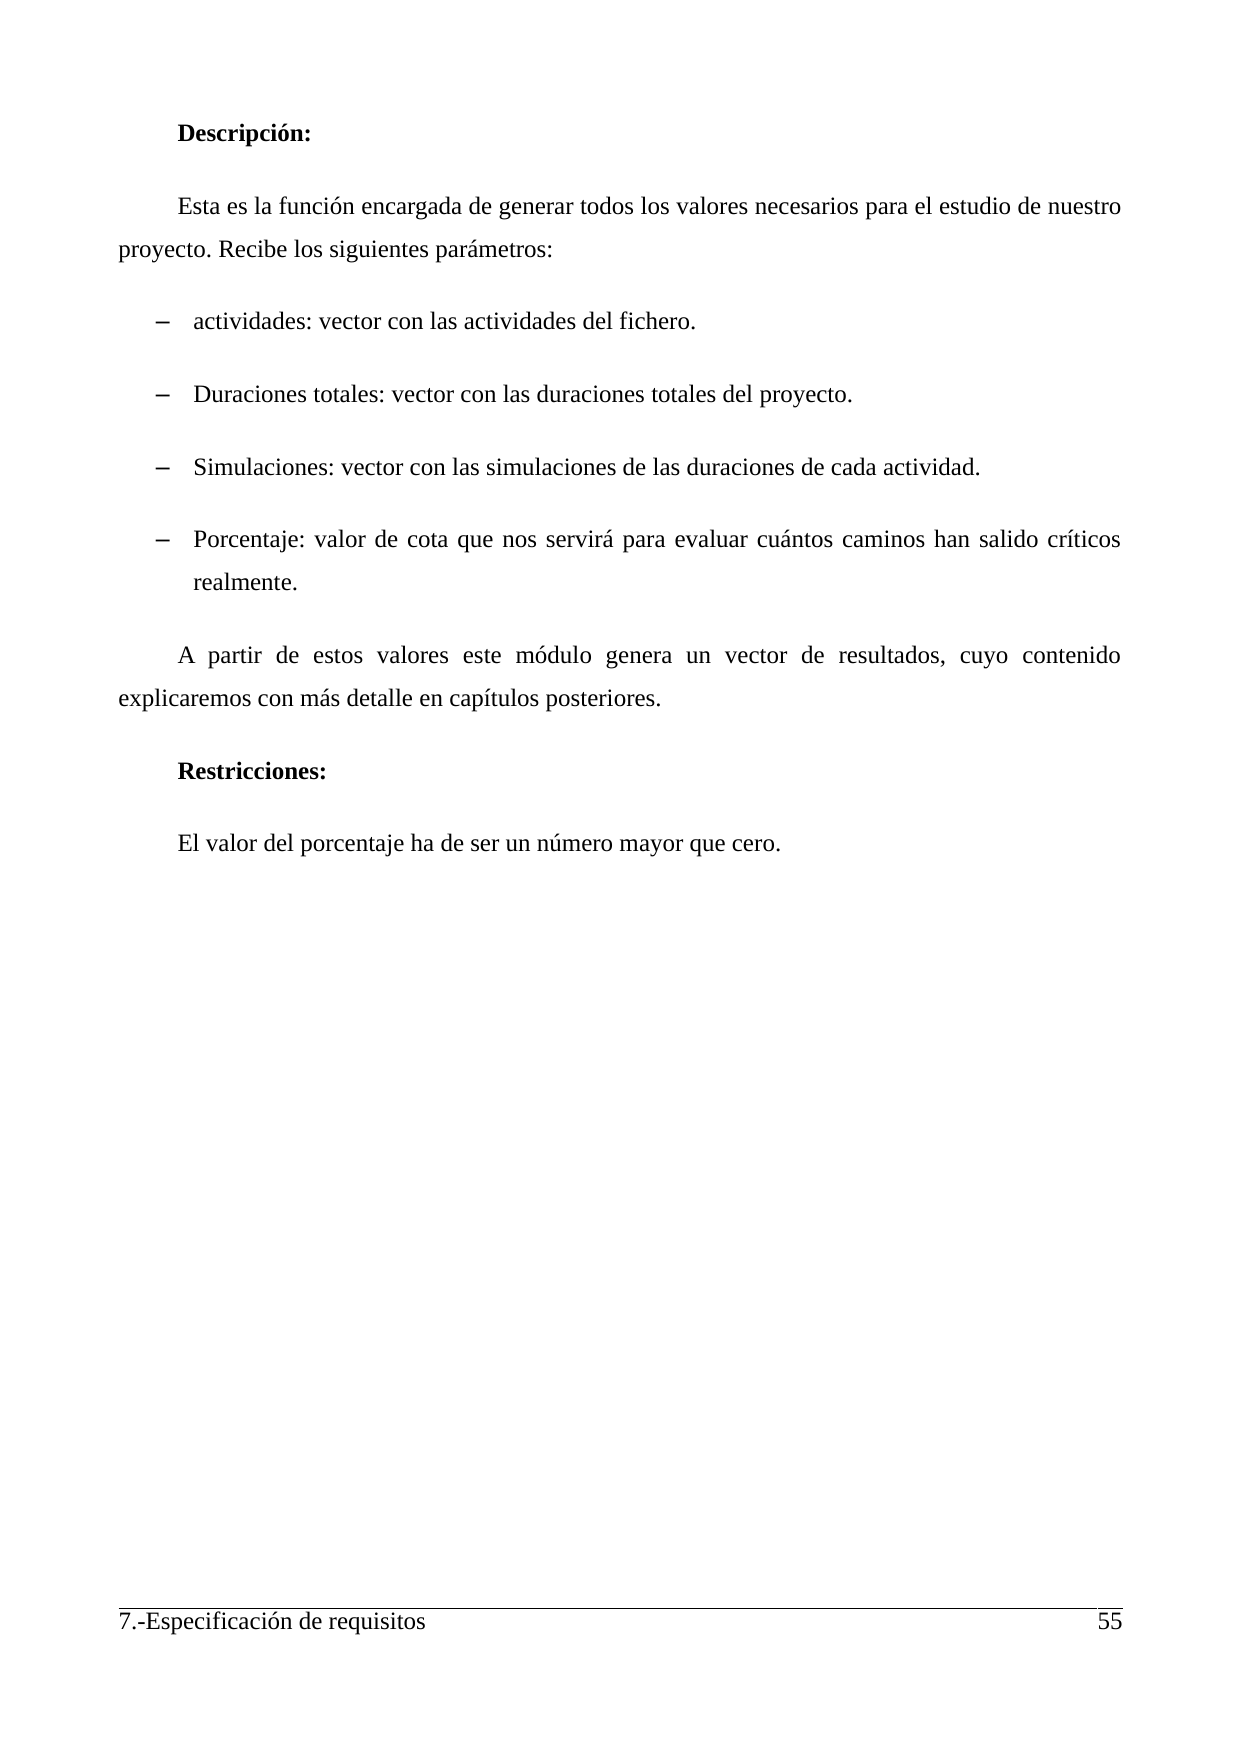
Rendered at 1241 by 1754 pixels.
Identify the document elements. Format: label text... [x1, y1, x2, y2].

list Porcentaje: valor de cota que nos servirá para evaluar cuántos caminos han salido críticos realmente. [156, 524, 1122, 596]
text Restricciones: [118, 756, 1122, 784]
text Descripción: [118, 118, 1122, 147]
list actividades: vector con las actividades del fichero. [156, 306, 1122, 335]
text El valor del porcentaje ha de ser un número mayor que cero. [118, 828, 1122, 857]
text Esta es la función encargada de generar todos los valores necesarios para el estudio de nuestro proyecto. Recibe los siguientes parámetros: [118, 191, 1122, 263]
list Simulaciones: vector con las simulaciones de las duraciones de cada actividad. [156, 452, 1122, 480]
text A partir de estos valores este módulo genera un vector de resultados, cuyo contenido explicaremos con más detalle en capítulos posteriores. [118, 640, 1122, 712]
list Duraciones totales: vector con las duraciones totales del proyecto. [156, 379, 1122, 408]
